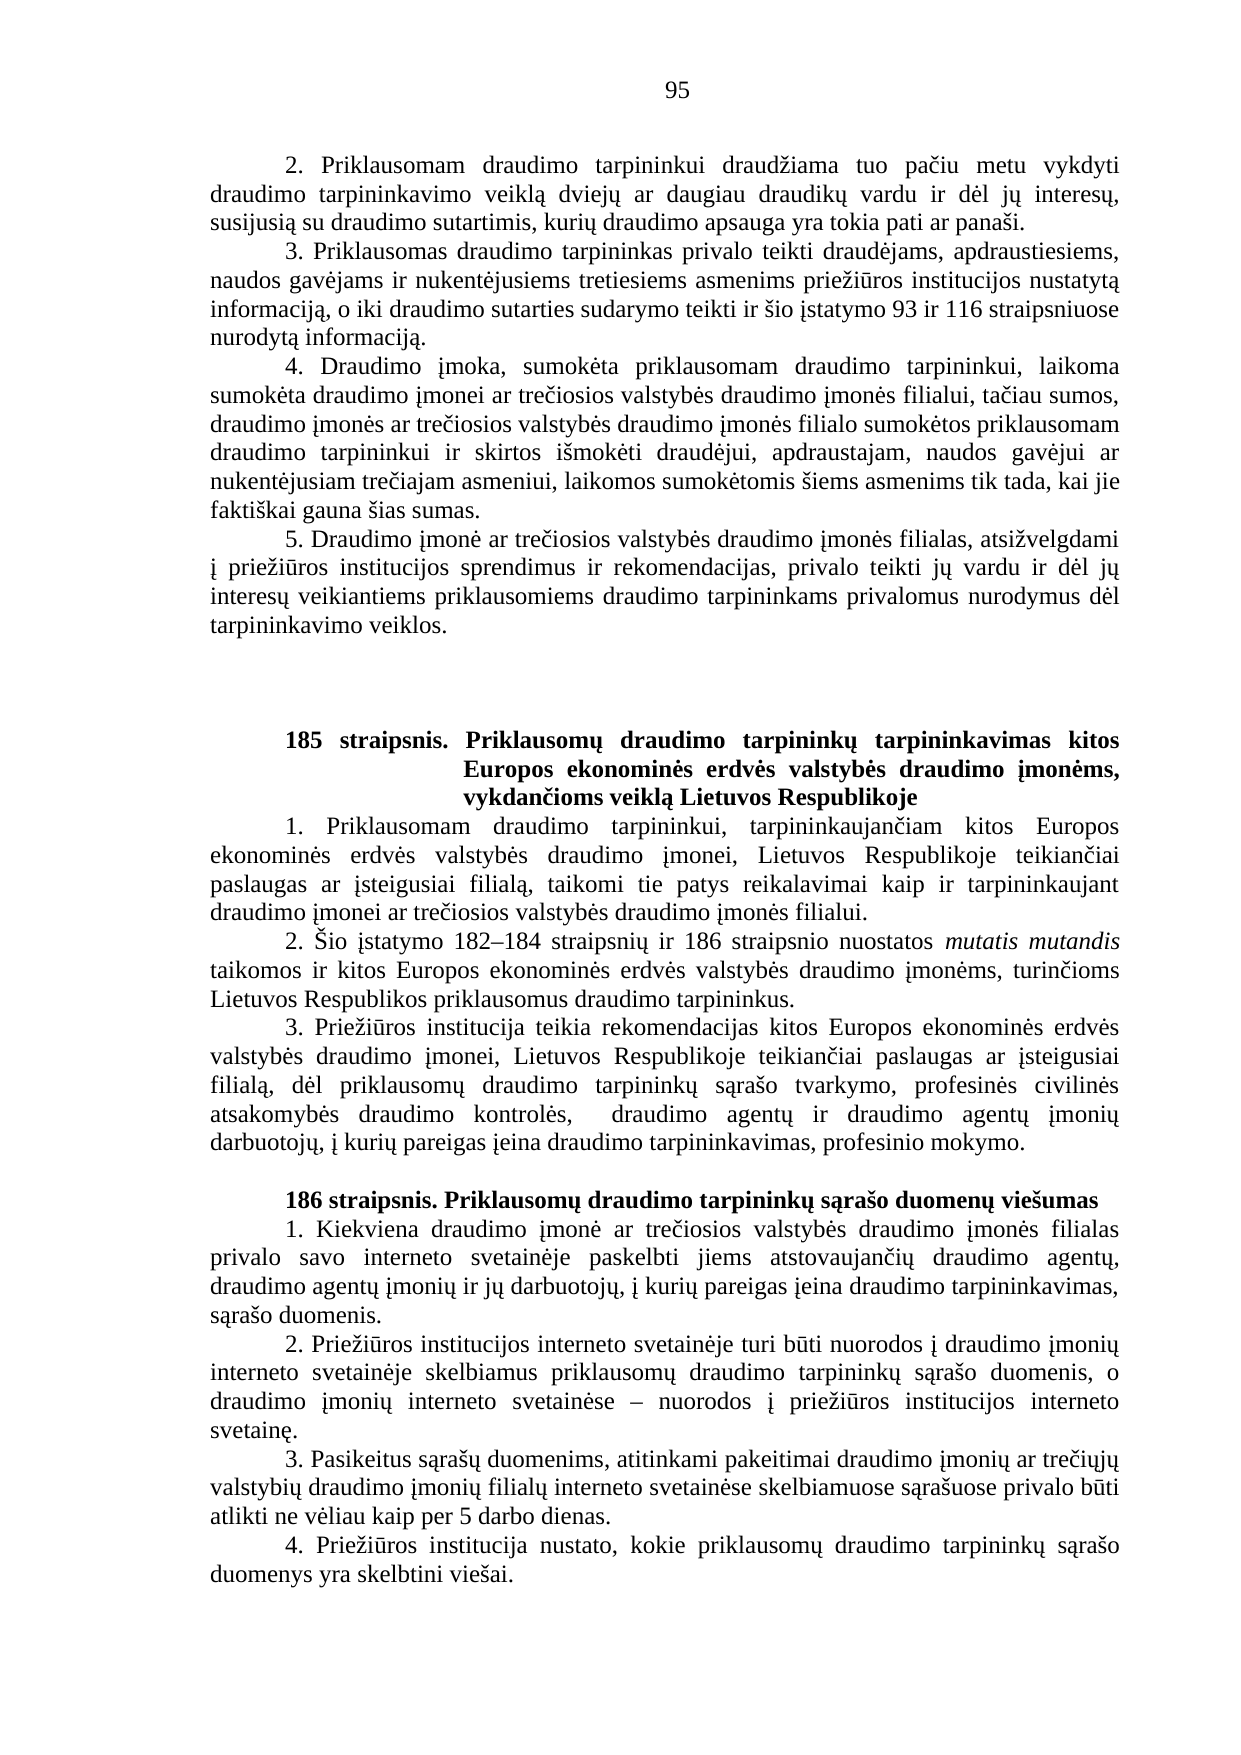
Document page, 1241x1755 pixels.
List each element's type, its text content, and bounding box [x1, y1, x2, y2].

text 2. Priežiūros institucijos interneto svetainėje turi būti nuorodos į draudimo įmonių interneto svetainėje skelbiamus priklausomų draudimo tarpininkų sąrašo duomenis, o draudimo įmonių interneto svetainėse – nuorodos į priežiūros institucijos interneto svetainę. [210, 1329, 1120, 1444]
text 4. Draudimo įmoka, sumokėta priklausomam draudimo tarpininkui, laikoma sumokėta draudimo įmonei ar trečiosios valstybės draudimo įmonės filialui, tačiau sumos, draudimo įmonės ar trečiosios valstybės draudimo įmonės filialo sumokėtos priklausomam draudimo tarpininkui ir skirtos išmokėti draudėjui, apdraustajam, naudos gavėjui ar nukentėjusiam trečiajam asmeniui, laikomos sumokėtomis šiems asmenims tik tada, kai jie faktiškai gauna šias sumas. [210, 351, 1120, 524]
text 3. Priežiūros institucija teikia rekomendacijas kitos Europos ekonominės erdvės valstybės draudimo įmonei, Lietuvos Respublikoje teikiančiai paslaugas ar įsteigusiai filialą, dėl priklausomų draudimo tarpininkų sąrašo tvarkymo, profesinės civilinės atsakomybės draudimo kontrolės, draudimo agentų ir draudimo agentų įmonių darbuotojų, į kurių pareigas įeina draudimo tarpininkavimas, profesinio mokymo. [210, 1012, 1120, 1156]
text 186 straipsnis. Priklausomų draudimo tarpininkų sąrašo duomenų viešumas [285, 1185, 1120, 1214]
text 2. Priklausomam draudimo tarpininkui draudžiama tuo pačiu metu vykdyti draudimo tarpininkavimo veiklą dviejų ar daugiau draudikų vardu ir dėl jų interesų, susijusią su draudimo sutartimis, kurių draudimo apsauga yra tokia pati ar panaši. [210, 150, 1120, 236]
text 2. Šio įstatymo 182–184 straipsnių ir 186 straipsnio nuostatos mutatis mutandis taikomos ir kitos Europos ekonominės erdvės valstybės draudimo įmonėms, turinčioms Lietuvos Respublikos priklausomus draudimo tarpininkus. [210, 926, 1120, 1012]
text 1. Priklausomam draudimo tarpininkui, tarpininkaujančiam kitos Europos ekonominės erdvės valstybės draudimo įmonei, Lietuvos Respublikoje teikiančiai paslaugas ar įsteigusiai filialą, taikomi tie patys reikalavimai kaip ir tarpininkaujant draudimo įmonei ar trečiosios valstybės draudimo įmonės filialui. [210, 811, 1120, 926]
text 3. Pasikeitus sąrašų duomenims, atitinkami pakeitimai draudimo įmonių ar trečiųjų valstybių draudimo įmonių filialų interneto svetainėse skelbiamuose sąrašuose privalo būti atlikti ne vėliau kaip per 5 darbo dienas. [210, 1444, 1120, 1530]
text 1. Kiekviena draudimo įmonė ar trečiosios valstybės draudimo įmonės filialas privalo savo interneto svetainėje paskelbti jiems atstovaujančių draudimo agentų, draudimo agentų įmonių ir jų darbuotojų, į kurių pareigas įeina draudimo tarpininkavimas, sąrašo duomenis. [210, 1214, 1120, 1329]
text 3. Priklausomas draudimo tarpininkas privalo teikti draudėjams, apdraustiesiems, naudos gavėjams ir nukentėjusiems tretiesiems asmenims priežiūros institucijos nustatytą informaciją, o iki draudimo sutarties sudarymo teikti ir šio įstatymo 93 ir 116 straipsniuose nurodytą informaciją. [210, 236, 1120, 351]
text 5. Draudimo įmonė ar trečiosios valstybės draudimo įmonės filialas, atsižvelgdami į priežiūros institucijos sprendimus ir rekomendacijas, privalo teikti jų vardu ir dėl jų interesų veikiantiems priklausomiems draudimo tarpininkams privalomus nurodymus dėl tarpininkavimo veiklos. [210, 524, 1120, 639]
text 185 straipsnis. Priklausomų draudimo tarpininkų tarpininkavimas kitos Europos ekonominės erdvės valstybės draudimo įmonėms, vykdančioms veiklą Lietuvos Respublikoje [285, 725, 1120, 811]
text 4. Priežiūros institucija nustato, kokie priklausomų draudimo tarpininkų sąrašo duomenys yra skelbtini viešai. [210, 1530, 1120, 1587]
